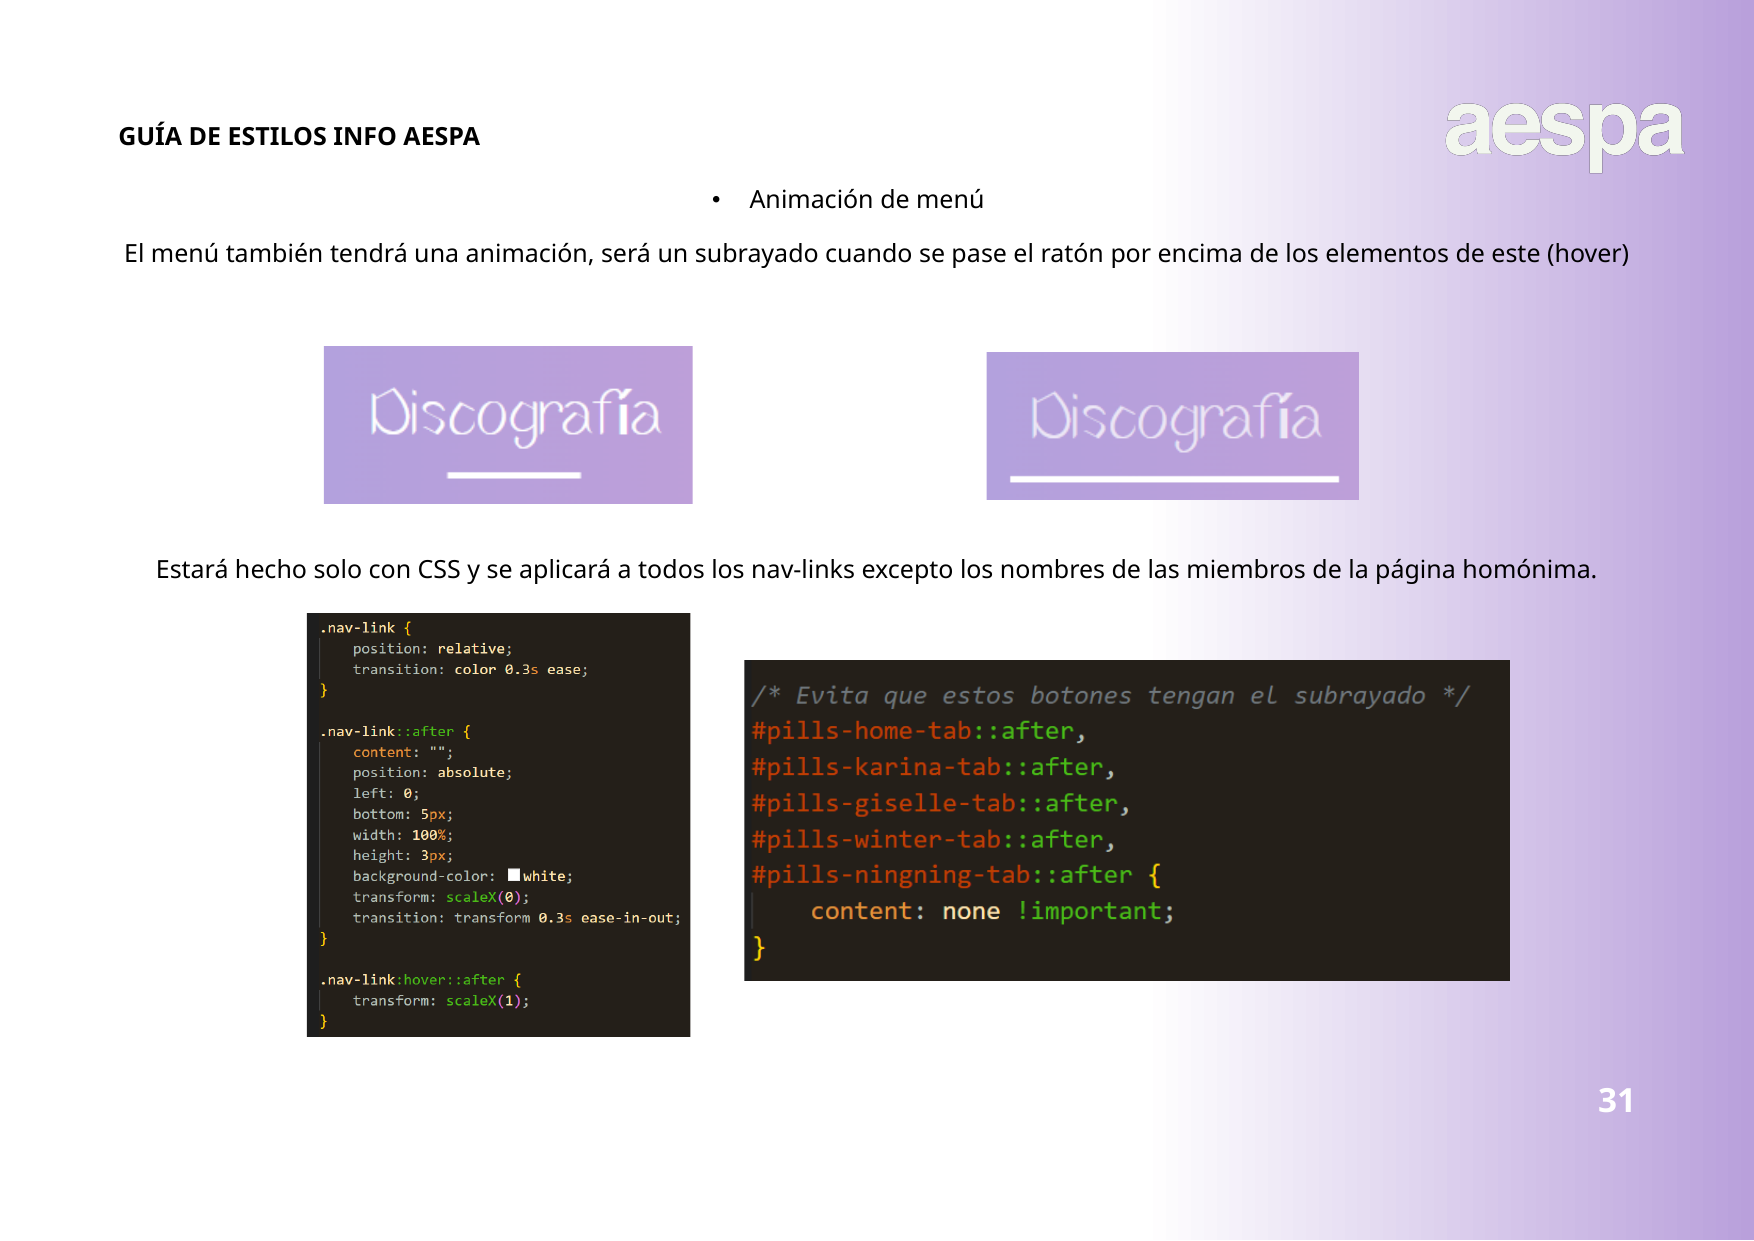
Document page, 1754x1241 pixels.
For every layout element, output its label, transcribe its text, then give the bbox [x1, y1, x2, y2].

text Estará hecho solo con CSS y se aplicará a todos los nav-links excepto los nombres de las miembros de la página homónima. [118, 551, 1636, 586]
picture [986, 352, 1359, 500]
list Animación de menú [268, 182, 1636, 216]
picture [1428, 88, 1703, 187]
picture [323, 346, 693, 504]
picture [744, 660, 1510, 981]
picture [306, 613, 691, 1037]
text El menú también tendrá una animación, será un subrayado cuando se pase el ratón por encima de los elementos de este (hover) [118, 235, 1636, 269]
